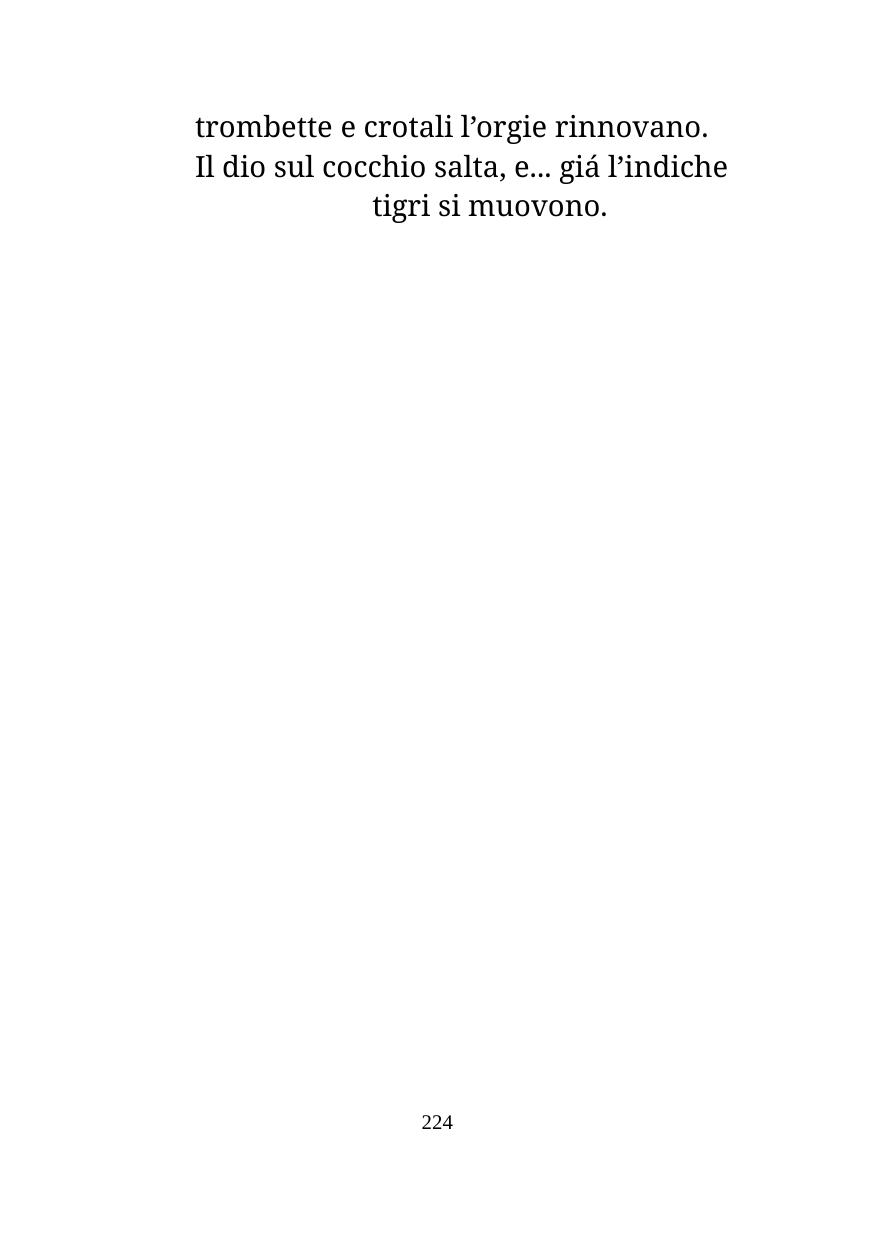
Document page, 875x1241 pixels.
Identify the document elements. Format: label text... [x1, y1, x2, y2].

text trombette e crotali l’orgie rinnovano. Il dio sul cocchio salta, e... giá l’indiche [195, 106, 768, 186]
text tigri si muovono. [342, 186, 768, 225]
